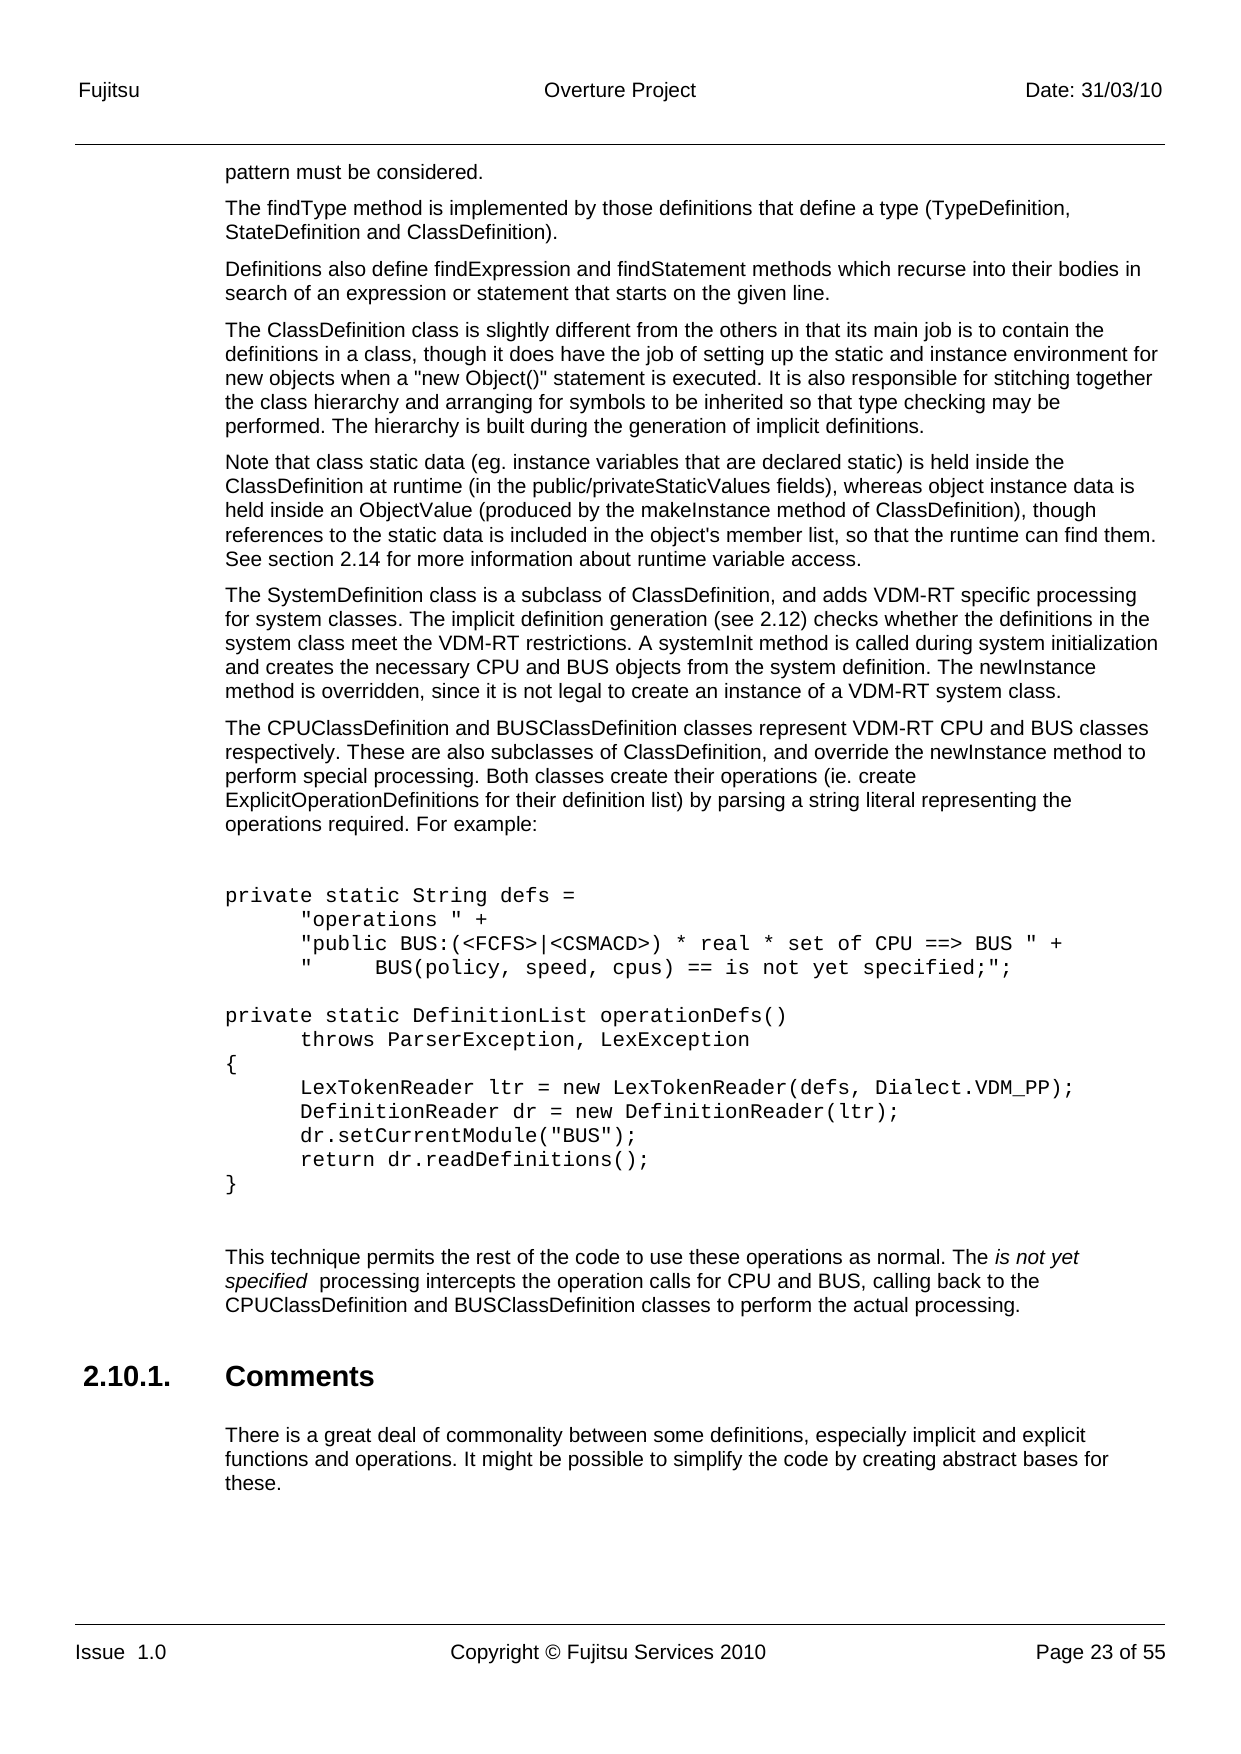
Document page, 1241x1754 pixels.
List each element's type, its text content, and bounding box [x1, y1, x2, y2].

text "public BUS:(<FCFS>|<CSMACD>) * real * set of CPU ==> BUS " + [225, 933, 1165, 957]
text return dr.readDefinitions(); [225, 1149, 1165, 1173]
text dr.setCurrentModule("BUS"); [225, 1125, 1165, 1149]
text " BUS(policy, speed, cpus) == is not yet specified;"; [225, 957, 1165, 981]
text The SystemDefinition class is a subclass of ClassDefinition, and adds VDM-RT specific processing for system classes. The implicit definition generation (see 2.12) checks whether the definitions in the system class meet the VDM-RT restrictions. A systemInit method is called during system initialization and creates the necessary CPU and BUS objects from the system definition. The newInstance method is overridden, since it is not legal to create an instance of a VDM-RT system class. [225, 583, 1165, 703]
text throws ParserException, LexException [225, 1029, 1165, 1053]
text private static String defs = [225, 885, 1165, 909]
text DefinitionReader dr = new DefinitionReader(ltr); [225, 1101, 1165, 1125]
text LexTokenReader ltr = new LexTokenReader(defs, Dialect.VDM_PP); [225, 1077, 1165, 1101]
subtitle Comments [75, 1359, 1165, 1393]
text Definitions also define findExpression and findStatement methods which recurse into their bodies in search of an expression or statement that starts on the given line. [225, 257, 1165, 305]
text The findType method is implemented by those definitions that define a type (TypeDefinition, StateDefinition and ClassDefinition). [225, 196, 1165, 244]
text "operations " + [225, 909, 1165, 933]
text There is a great deal of commonality between some definitions, especially implicit and explicit functions and operations. It might be possible to simplify the code by creating abstract bases for these. [225, 1423, 1165, 1495]
text private static DefinitionList operationDefs() [225, 1005, 1165, 1029]
text { [225, 1053, 1165, 1077]
text pattern must be considered. [225, 160, 1165, 184]
text Note that class static data (eg. instance variables that are declared static) is held inside the ClassDefinition at runtime (in the public/privateStaticValues fields), whereas object instance data is held inside an ObjectValue (produced by the makeInstance method of ClassDefinition), though references to the static data is included in the object's member list, so that the runtime can find them. See section 2.14 for more information about runtime variable access. [225, 450, 1165, 571]
text The CPUClassDefinition and BUSClassDefinition classes represent VDM-RT CPU and BUS classes respectively. These are also subclasses of ClassDefinition, and override the newInstance method to perform special processing. Both classes create their operations (ie. create ExplicitOperationDefinitions for their definition list) by parsing a string literal representing the operations required. For example: [225, 716, 1165, 836]
text The ClassDefinition class is slightly different from the others in that its main job is to contain the definitions in a class, though it does have the job of setting up the static and instance environment for new objects when a "new Object()" statement is executed. It is also responsible for stitching together the class hierarchy and arranging for symbols to be inherited so that type checking may be performed. The hierarchy is built during the generation of implicit definitions. [225, 317, 1165, 438]
text This technique permits the rest of the code to use these operations as normal. The is not yet specified processing intercepts the operation calls for CPU and BUS, calling back to the CPUClassDefinition and BUSClassDefinition classes to perform the actual processing. [225, 1245, 1165, 1317]
text } [225, 1173, 1165, 1197]
